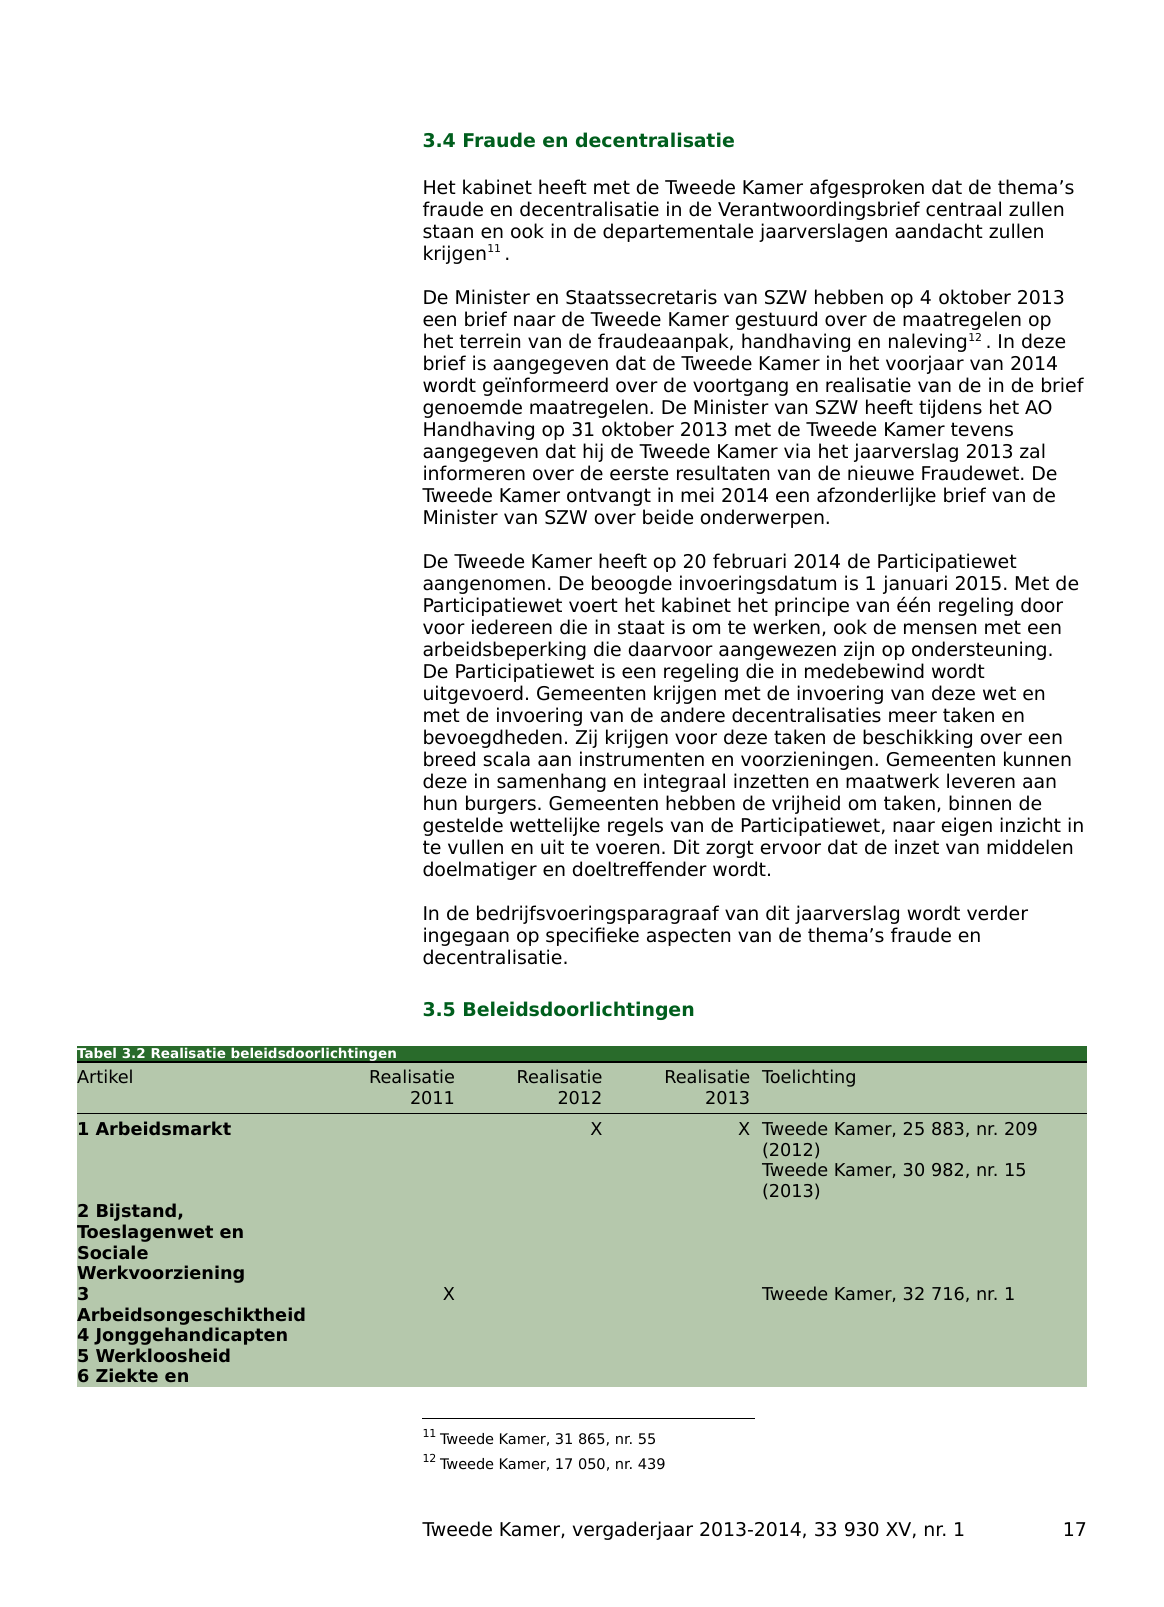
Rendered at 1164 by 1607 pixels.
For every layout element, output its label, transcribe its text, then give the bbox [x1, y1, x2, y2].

table_cell [608, 1284, 756, 1325]
text In de bedrijfsvoeringsparagraaf van dit jaarverslag wordt verder ingegaan op specifieke aspecten van de thema’s fraude en decentralisatie. [422, 903, 1087, 969]
table_cell [608, 1325, 756, 1346]
table_cell [461, 1201, 608, 1284]
table_cell [756, 1325, 1087, 1346]
table_cell X [313, 1284, 461, 1325]
text Tweede Kamer, 17 050, nr. 439 [422, 1452, 1087, 1474]
table_cell [756, 1346, 1087, 1366]
table_cell [461, 1366, 608, 1387]
table_cell Artikel [77, 1063, 313, 1113]
table_cell [313, 1201, 461, 1284]
table_cell Realisatie 2012 [461, 1063, 608, 1113]
text Tweede Kamer, 31 865, nr. 55 [422, 1427, 1087, 1449]
table_header Tabel 3.2 Realisatie beleidsdoorlichtingen [77, 1046, 1087, 1061]
table_cell [608, 1366, 756, 1387]
table_cell [461, 1325, 608, 1346]
table_cell X [461, 1114, 608, 1201]
text Het kabinet heeft met de Tweede Kamer afgesproken dat de thema’s fraude en decentralisatie in de Verantwoordingsbrief centraal zullen staan en ook in de departementale jaarverslagen aandacht zullen krijgen. [422, 177, 1087, 265]
table_cell [461, 1346, 608, 1366]
text De Participatiewet is een regeling die in medebewind wordt uitgevoerd. Gemeenten krijgen met de invoering van deze wet en met de invoering van de andere decentralisaties meer taken en bevoegdheden. Zij krijgen voor deze taken de beschikking over een breed scala aan instrumenten en voorzieningen. Gemeenten kunnen deze in samenhang en integraal inzetten en maatwerk leveren aan hun burgers. Gemeenten hebben de vrijheid om taken, binnen de gestelde wettelijke regels van de Participatiewet, naar eigen inzicht in te vullen en uit te voeren. Dit zorgt ervoor dat de inzet van middelen doelmatiger en doeltreffender wordt. [422, 661, 1087, 881]
text De Minister en Staatssecretaris van SZW hebben op 4 oktober 2013 een brief naar de Tweede Kamer gestuurd over de maatregelen op het terrein van de fraudeaanpak, handhaving en naleving. In deze brief is aangegeven dat de Tweede Kamer in het voorjaar van 2014 wordt geïnformeerd over de voortgang en realisatie van de in de brief genoemde maatregelen. De Minister van SZW heeft tijdens het AO Handhaving op 31 oktober 2013 met de Tweede Kamer tevens aangegeven dat hij de Tweede Kamer via het jaarverslag 2013 zal informeren over de eerste resultaten van de nieuwe Fraudewet. De Tweede Kamer ontvangt in mei 2014 een afzonderlijke brief van de Minister van SZW over beide onderwerpen. [422, 287, 1087, 529]
subtitle 3.4 Fraude en decentralisatie [422, 130, 1087, 152]
text De Tweede Kamer heeft op 20 februari 2014 de Participatiewet aangenomen. De beoogde invoeringsdatum is 1 januari 2015. Met de Participatiewet voert het kabinet het principe van één regeling door voor iedereen die in staat is om te werken, ook de mensen met een arbeidsbeperking die daarvoor aangewezen zijn op ondersteuning. [422, 551, 1087, 661]
table_cell [756, 1366, 1087, 1387]
table_cell Tweede Kamer, 32 716, nr. 1 [756, 1284, 1087, 1325]
table_cell Toelichting [756, 1063, 1087, 1113]
table_cell 6 Ziekte en [77, 1366, 313, 1387]
table_cell [608, 1201, 756, 1284]
table_cell 3 Arbeidsongeschiktheid [77, 1284, 313, 1325]
table_cell Tweede Kamer, 25 883, nr. 209 (2012) Tweede Kamer, 30 982, nr. 15 (2013) [756, 1114, 1087, 1201]
subtitle 3.5 Beleidsdoorlichtingen [422, 999, 1087, 1021]
table_cell [608, 1346, 756, 1366]
table_cell [313, 1346, 461, 1366]
table_cell 4 Jonggehandicapten [77, 1325, 313, 1346]
table_cell [313, 1366, 461, 1387]
table_cell Realisatie 2011 [313, 1063, 461, 1113]
table_cell [313, 1114, 461, 1201]
table_cell [313, 1325, 461, 1346]
table_cell [461, 1284, 608, 1325]
table_cell 5 Werkloosheid [77, 1346, 313, 1366]
table_cell X [608, 1114, 756, 1201]
table_cell [756, 1201, 1087, 1284]
table_cell 2 Bijstand, Toeslagenwet en Sociale Werkvoorziening [77, 1201, 313, 1284]
table_cell 1 Arbeidsmarkt [77, 1114, 313, 1201]
table_cell Realisatie 2013 [608, 1063, 756, 1113]
